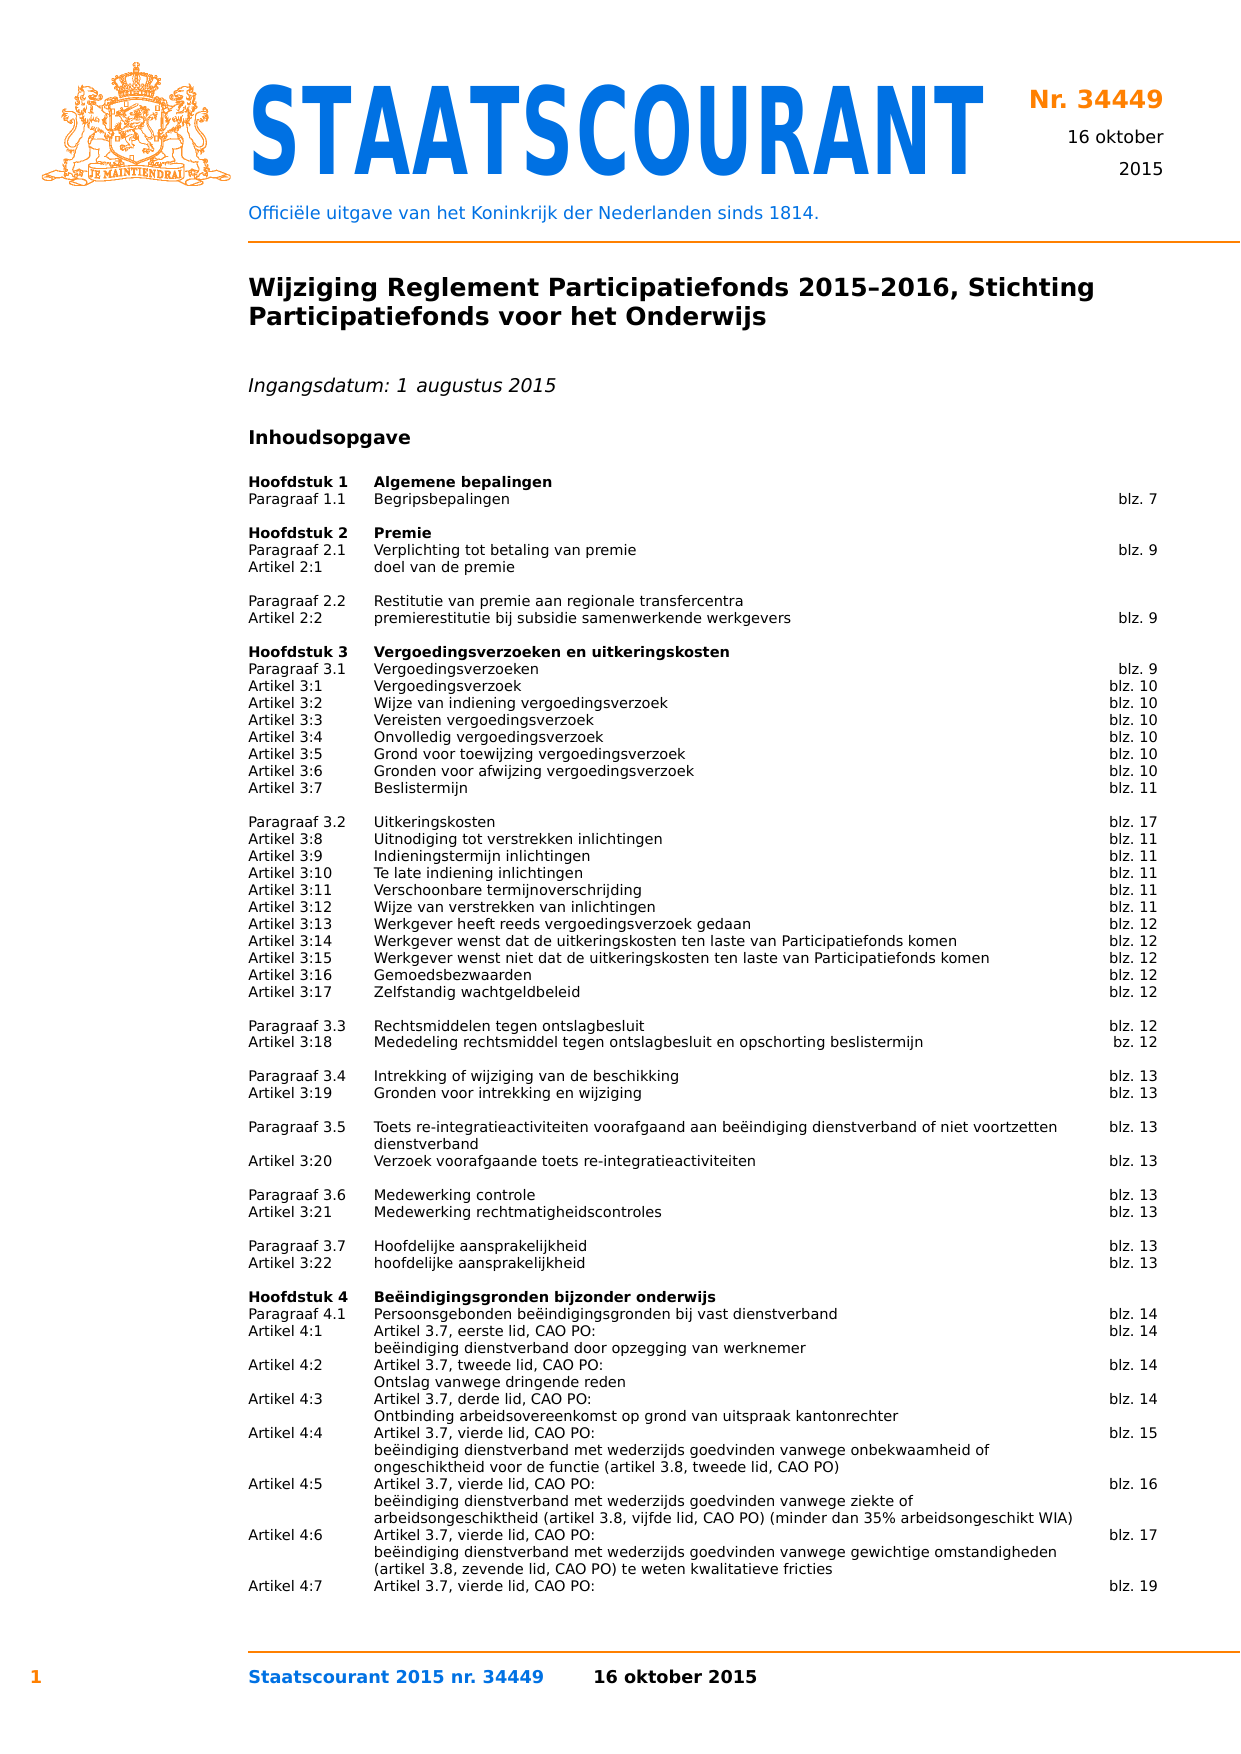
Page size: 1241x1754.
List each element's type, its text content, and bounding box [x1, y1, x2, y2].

table_cell blz. 12 [1083, 950, 1163, 966]
table_cell blz. 13 [1083, 1119, 1163, 1153]
table_cell blz. 14 [1083, 1306, 1163, 1323]
table_cell [1083, 1374, 1163, 1391]
table_cell Premie [368, 525, 1082, 542]
table_cell [1083, 1289, 1163, 1306]
table_cell blz. 12 [1083, 966, 1163, 983]
table_cell Paragraaf 3.2 [248, 814, 368, 831]
table_cell blz. 12 [1083, 933, 1163, 949]
table_cell Artikel 3:4 [248, 729, 368, 746]
table_cell Restitutie van premie aan regionale transfercentra [368, 593, 1082, 610]
table_cell blz. 10 [1083, 763, 1163, 780]
table_cell [248, 1442, 368, 1476]
table_cell [368, 576, 1082, 593]
table_cell Artikel 3:15 [248, 950, 368, 966]
table_cell [368, 1272, 1082, 1289]
table_cell Artikel 3.7, vierde lid, CAO PO: [368, 1578, 1082, 1595]
table_cell blz. 12 [1083, 1018, 1163, 1034]
table_cell Toets re-integratieactiviteiten voorafgaand aan beëindiging dienstverband of niet voortzetten dienstverband [368, 1119, 1082, 1153]
table_cell blz. 14 [1083, 1323, 1163, 1340]
table_cell [1083, 1442, 1163, 1476]
table_cell Paragraaf 2.1 [248, 542, 368, 559]
subtitle Inhoudsopgave [248, 427, 1163, 449]
table_cell Officiële uitgave van het Koninkrijk der Nederlanden sinds 1814. [248, 203, 1240, 241]
table_cell Werkgever heeft reeds vergoedingsverzoek gedaan [368, 916, 1082, 932]
table_cell [1083, 1221, 1163, 1238]
table_cell Artikel 4:7 [248, 1578, 368, 1595]
table_cell [248, 1051, 368, 1068]
table_cell blz. 7 [1083, 491, 1163, 508]
table_cell Paragraaf 3.1 [248, 661, 368, 678]
table_cell Artikel 3:14 [248, 933, 368, 949]
table_cell [368, 1221, 1082, 1238]
table_cell Wijze van verstrekken van inlichtingen [368, 899, 1082, 916]
table_cell Werkgever wenst niet dat de uitkeringskosten ten laste van Participatiefonds komen [368, 950, 1082, 966]
table_cell [248, 1102, 368, 1119]
table_cell Hoofdelijke aansprakelijkheid [368, 1238, 1082, 1255]
table_cell [1083, 559, 1163, 576]
table_cell Paragraaf 3.3 [248, 1018, 368, 1034]
table_cell Artikel 4:3 [248, 1391, 368, 1408]
table_cell Beslistermijn [368, 780, 1082, 797]
table_cell Artikel 3:16 [248, 966, 368, 983]
table_cell Artikel 3.7, vierde lid, CAO PO: [368, 1476, 1082, 1493]
table_cell 2015 [998, 153, 1240, 203]
table_cell Verzoek voorafgaande toets re-integratieactiviteiten [368, 1153, 1082, 1170]
table_cell blz. 13 [1083, 1153, 1163, 1170]
table_cell Artikel 3:13 [248, 916, 368, 932]
table_cell [1083, 644, 1163, 661]
table_cell [368, 1051, 1082, 1068]
table_cell Werkgever wenst dat de uitkeringskosten ten laste van Participatiefonds komen [368, 933, 1082, 949]
table_cell blz. 19 [1083, 1578, 1163, 1595]
table_cell [248, 1221, 368, 1238]
table_cell Artikel 3.7, vierde lid, CAO PO: [368, 1425, 1082, 1442]
table_cell Artikel 3:9 [248, 848, 368, 864]
table_cell Hoofdstuk 3 [248, 644, 368, 661]
table_cell Artikel 3:8 [248, 831, 368, 848]
table_cell blz. 10 [1083, 729, 1163, 746]
table_cell Hoofdstuk 4 [248, 1289, 368, 1306]
table_cell Ontbinding arbeidsovereenkomst op grond van uitspraak kantonrechter [368, 1408, 1082, 1425]
table_cell blz. 13 [1083, 1085, 1163, 1102]
table_cell Gronden voor afwijzing vergoedingsverzoek [368, 763, 1082, 780]
table_cell Artikel 4:6 [248, 1527, 368, 1544]
table_cell blz. 13 [1083, 1187, 1163, 1204]
table_cell blz. 14 [1083, 1357, 1163, 1374]
table_cell blz. 12 [1083, 984, 1163, 1000]
table_cell blz. 10 [1083, 712, 1163, 729]
table_cell Paragraaf 3.7 [248, 1238, 368, 1255]
table_cell [248, 797, 368, 814]
table_cell Artikel 3:6 [248, 763, 368, 780]
table_cell [248, 627, 368, 644]
table_cell [1083, 1408, 1163, 1425]
table_cell [368, 508, 1082, 525]
table_cell Verplichting tot betaling van premie [368, 542, 1082, 559]
table_cell [368, 797, 1082, 814]
table_cell Artikel 3:18 [248, 1034, 368, 1051]
table_cell [248, 1544, 368, 1578]
table_cell blz. 11 [1083, 780, 1163, 797]
table_cell blz. 11 [1083, 899, 1163, 916]
table_cell blz. 11 [1083, 848, 1163, 864]
table_cell blz. 11 [1083, 865, 1163, 882]
table_cell Indieningstermijn inlichtingen [368, 848, 1082, 864]
table_cell [248, 1272, 368, 1289]
table_cell premierestitutie bij subsidie samenwerkende werkgevers [368, 610, 1082, 627]
table_cell Artikel 3.7, eerste lid, CAO PO: [368, 1323, 1082, 1340]
table_cell Paragraaf 3.5 [248, 1119, 368, 1153]
table_cell Artikel 3:17 [248, 984, 368, 1000]
table_cell Artikel 3:1 [248, 678, 368, 695]
table_cell Mededeling rechtsmiddel tegen ontslagbesluit en opschorting beslistermijn [368, 1034, 1082, 1051]
table_cell blz. 11 [1083, 831, 1163, 848]
table_cell Grond voor toewijzing vergoedingsverzoek [368, 746, 1082, 763]
table_cell [368, 1170, 1082, 1187]
table_cell beëindiging dienstverband met wederzijds goedvinden vanwege gewichtige omstandigheden (artikel 3.8, zevende lid, CAO PO) te weten kwalitatieve fricties [368, 1544, 1082, 1578]
table_cell [1083, 1340, 1163, 1357]
table_cell Paragraaf 3.4 [248, 1068, 368, 1085]
table_cell blz. 9 [1083, 542, 1163, 559]
table_cell [248, 576, 368, 593]
table_cell Vergoedingsverzoeken en uitkeringskosten [368, 644, 1082, 661]
table_header STAATSCOURANT [248, 62, 998, 203]
table_cell Rechtsmiddelen tegen ontslagbesluit [368, 1018, 1082, 1034]
table_cell Persoonsgebonden beëindigingsgronden bij vast dienstverband [368, 1306, 1082, 1323]
table_cell blz. 10 [1083, 695, 1163, 712]
subtitle Wijziging Reglement Participatiefonds 2015–2016, Stichting Participatiefonds voor het Onderwijs [248, 273, 1163, 331]
table_cell [248, 1408, 368, 1425]
table_cell Paragraaf 1.1 [248, 491, 368, 508]
table_cell Artikel 3:21 [248, 1204, 368, 1221]
table_cell Artikel 2:1 [248, 559, 368, 576]
table_cell blz. 13 [1083, 1204, 1163, 1221]
table_cell blz. 10 [1083, 678, 1163, 695]
table_cell [1083, 1544, 1163, 1578]
table_header Hoofdstuk 1 [248, 474, 368, 491]
table_cell Uitkeringskosten [368, 814, 1082, 831]
table_cell Medewerking controle [368, 1187, 1082, 1204]
table_header [25, 62, 248, 241]
table_cell [1083, 1102, 1163, 1119]
table_cell Beëindigingsgronden bijzonder onderwijs [368, 1289, 1082, 1306]
table_cell Artikel 3.7, tweede lid, CAO PO: [368, 1357, 1082, 1374]
table_cell [1083, 593, 1163, 610]
table_cell Paragraaf 4.1 [248, 1306, 368, 1323]
table_cell Artikel 3:12 [248, 899, 368, 916]
table_cell Artikel 3:2 [248, 695, 368, 712]
table_cell [368, 1102, 1082, 1119]
table_header [1083, 474, 1163, 491]
table_cell [1083, 627, 1163, 644]
table_cell [1083, 1170, 1163, 1187]
table_cell [368, 627, 1082, 644]
table_cell [1083, 1000, 1163, 1017]
table_header Algemene bepalingen [368, 474, 1082, 491]
table_cell Vergoedingsverzoek [368, 678, 1082, 695]
table_cell [1083, 1272, 1163, 1289]
table_cell blz. 15 [1083, 1425, 1163, 1442]
table_cell Intrekking of wijziging van de beschikking [368, 1068, 1082, 1085]
table_cell hoofdelijke aansprakelijkheid [368, 1255, 1082, 1272]
table_cell 16 oktober [998, 121, 1240, 153]
table_cell blz. 9 [1083, 610, 1163, 627]
table_cell [248, 1493, 368, 1527]
table_cell Artikel 3.7, derde lid, CAO PO: [368, 1391, 1082, 1408]
table_cell [248, 1340, 368, 1357]
table_cell [368, 1000, 1082, 1017]
table_cell Hoofdstuk 2 [248, 525, 368, 542]
table_cell Artikel 4:2 [248, 1357, 368, 1374]
table_cell Artikel 3:22 [248, 1255, 368, 1272]
table_cell beëindiging dienstverband met wederzijds goedvinden vanwege onbekwaamheid of ongeschiktheid voor de functie (artikel 3.8, tweede lid, CAO PO) [368, 1442, 1082, 1476]
table_cell blz. 13 [1083, 1068, 1163, 1085]
table_cell beëindiging dienstverband door opzegging van werknemer [368, 1340, 1082, 1357]
table_cell blz. 17 [1083, 1527, 1163, 1544]
table_cell blz. 16 [1083, 1476, 1163, 1493]
table_cell Artikel 3:5 [248, 746, 368, 763]
table_cell blz. 13 [1083, 1238, 1163, 1255]
table_cell bz. 12 [1083, 1034, 1163, 1051]
table_cell Zelfstandig wachtgeldbeleid [368, 984, 1082, 1000]
table_cell blz. 13 [1083, 1255, 1163, 1272]
table_cell Uitnodiging tot verstrekken inlichtingen [368, 831, 1082, 848]
table_cell Medewerking rechtmatigheidscontroles [368, 1204, 1082, 1221]
table_cell [1083, 1051, 1163, 1068]
table_cell blz. 17 [1083, 814, 1163, 831]
table_cell Artikel 3:10 [248, 865, 368, 882]
table_cell beëindiging dienstverband met wederzijds goedvinden vanwege ziekte of arbeidsongeschiktheid (artikel 3.8, vijfde lid, CAO PO) (minder dan 35% arbeidsongeschikt WIA) [368, 1493, 1082, 1527]
table_cell blz. 14 [1083, 1391, 1163, 1408]
table_cell Paragraaf 2.2 [248, 593, 368, 610]
table_cell [1083, 508, 1163, 525]
table_cell Ontslag vanwege dringende reden [368, 1374, 1082, 1391]
table_cell [248, 1170, 368, 1187]
table_cell [248, 1374, 368, 1391]
table_cell Onvolledig vergoedingsverzoek [368, 729, 1082, 746]
table_cell [1083, 576, 1163, 593]
text Ingangsdatum: 1 augustus 2015 [248, 375, 1163, 397]
table_cell blz. 12 [1083, 916, 1163, 932]
table_cell Artikel 3.7, vierde lid, CAO PO: [368, 1527, 1082, 1544]
table_cell Artikel 4:1 [248, 1323, 368, 1340]
table_cell Verschoonbare termijnoverschrijding [368, 882, 1082, 898]
table_cell Paragraaf 3.6 [248, 1187, 368, 1204]
table_cell blz. 9 [1083, 661, 1163, 678]
table_cell Vergoedingsverzoeken [368, 661, 1082, 678]
table_cell Gemoedsbezwaarden [368, 966, 1082, 983]
table_header Nr. 34449 [998, 62, 1240, 121]
table_cell [1083, 1493, 1163, 1527]
table_cell Begripsbepalingen [368, 491, 1082, 508]
table_cell blz. 11 [1083, 882, 1163, 898]
table_cell [248, 508, 368, 525]
table_cell [1083, 797, 1163, 814]
table_cell Vereisten vergoedingsverzoek [368, 712, 1082, 729]
table_cell Wijze van indiening vergoedingsverzoek [368, 695, 1082, 712]
table_cell Artikel 2:2 [248, 610, 368, 627]
table_cell Te late indiening inlichtingen [368, 865, 1082, 882]
table_cell Artikel 4:5 [248, 1476, 368, 1493]
table_cell [1083, 525, 1163, 542]
table_cell Artikel 3:3 [248, 712, 368, 729]
table_cell Artikel 4:4 [248, 1425, 368, 1442]
table_cell Artikel 3:19 [248, 1085, 368, 1102]
table_cell [248, 1000, 368, 1017]
table_cell Gronden voor intrekking en wijziging [368, 1085, 1082, 1102]
picture [41, 62, 231, 186]
table_cell blz. 10 [1083, 746, 1163, 763]
table_cell Artikel 3:7 [248, 780, 368, 797]
table_cell Artikel 3:20 [248, 1153, 368, 1170]
table_cell Artikel 3:11 [248, 882, 368, 898]
table_cell doel van de premie [368, 559, 1082, 576]
